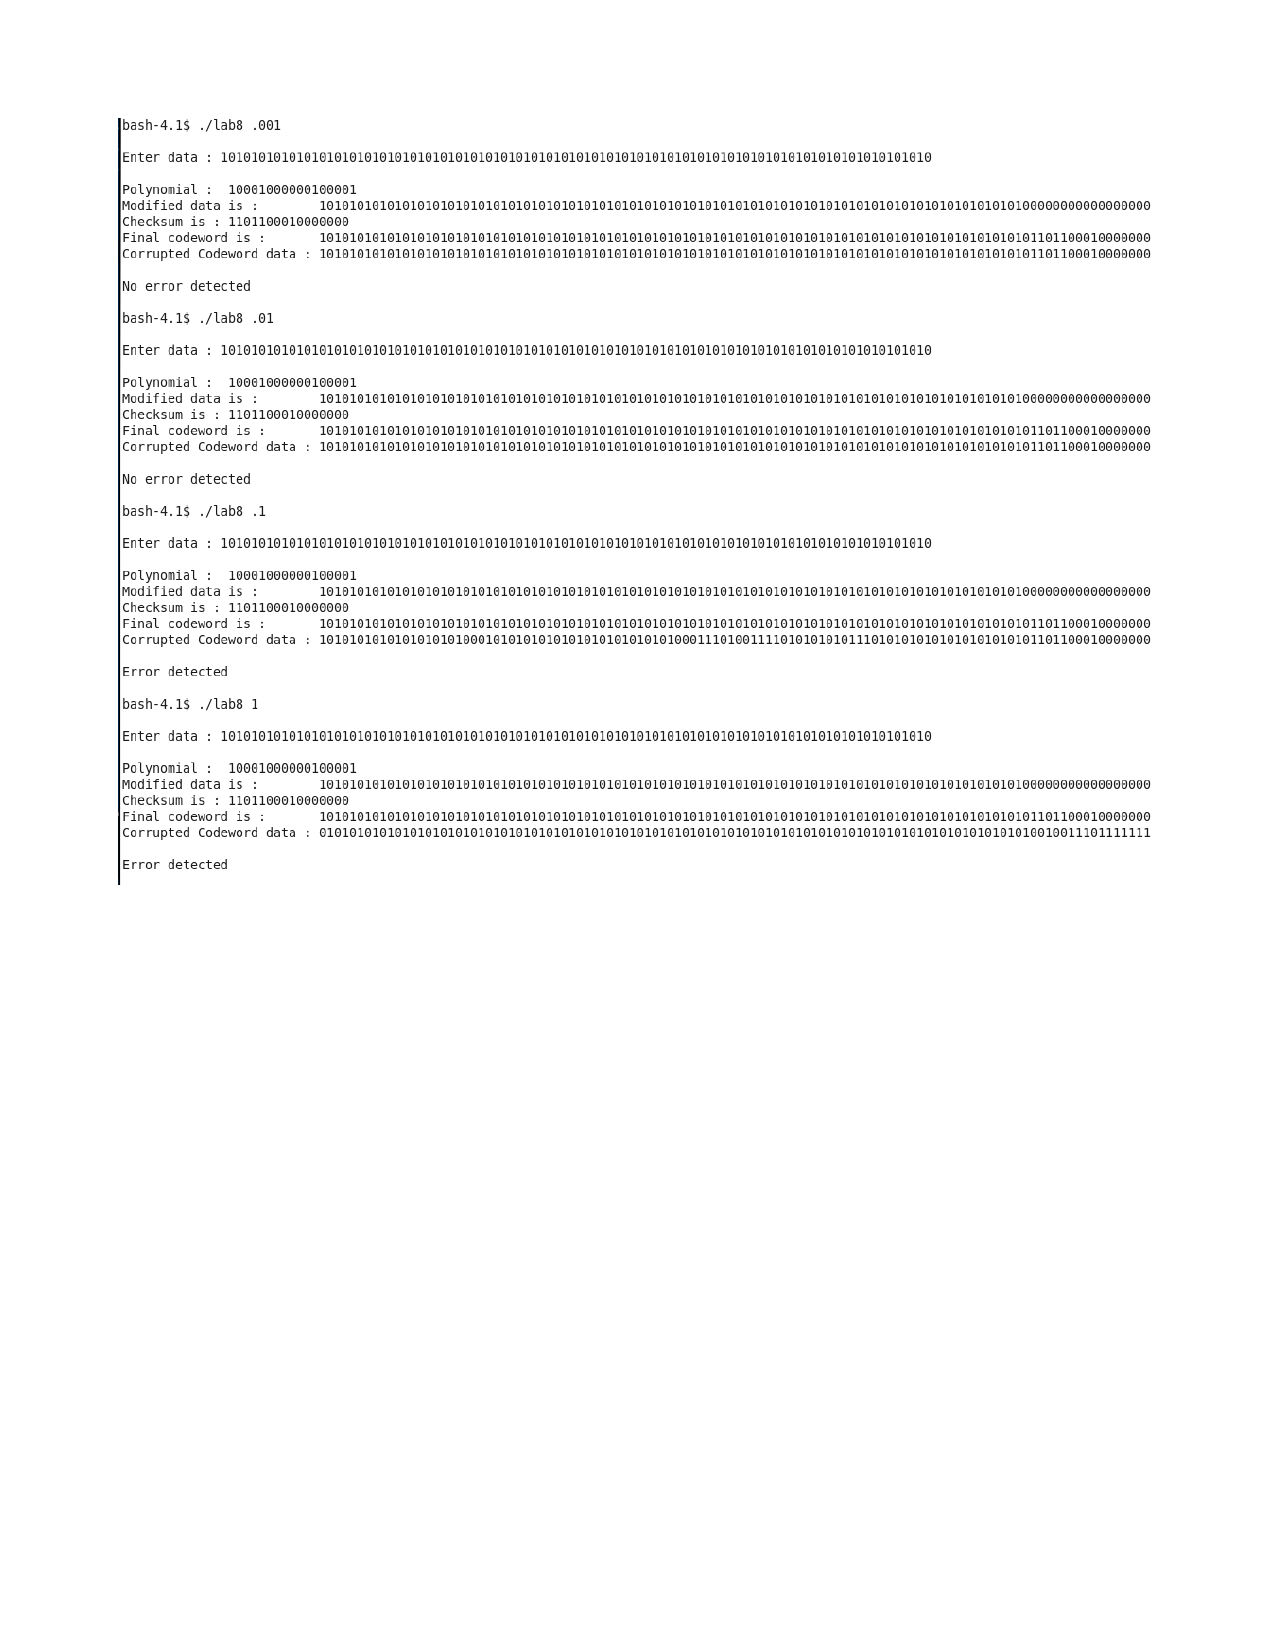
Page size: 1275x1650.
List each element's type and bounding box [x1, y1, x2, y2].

picture [118, 118, 1157, 885]
